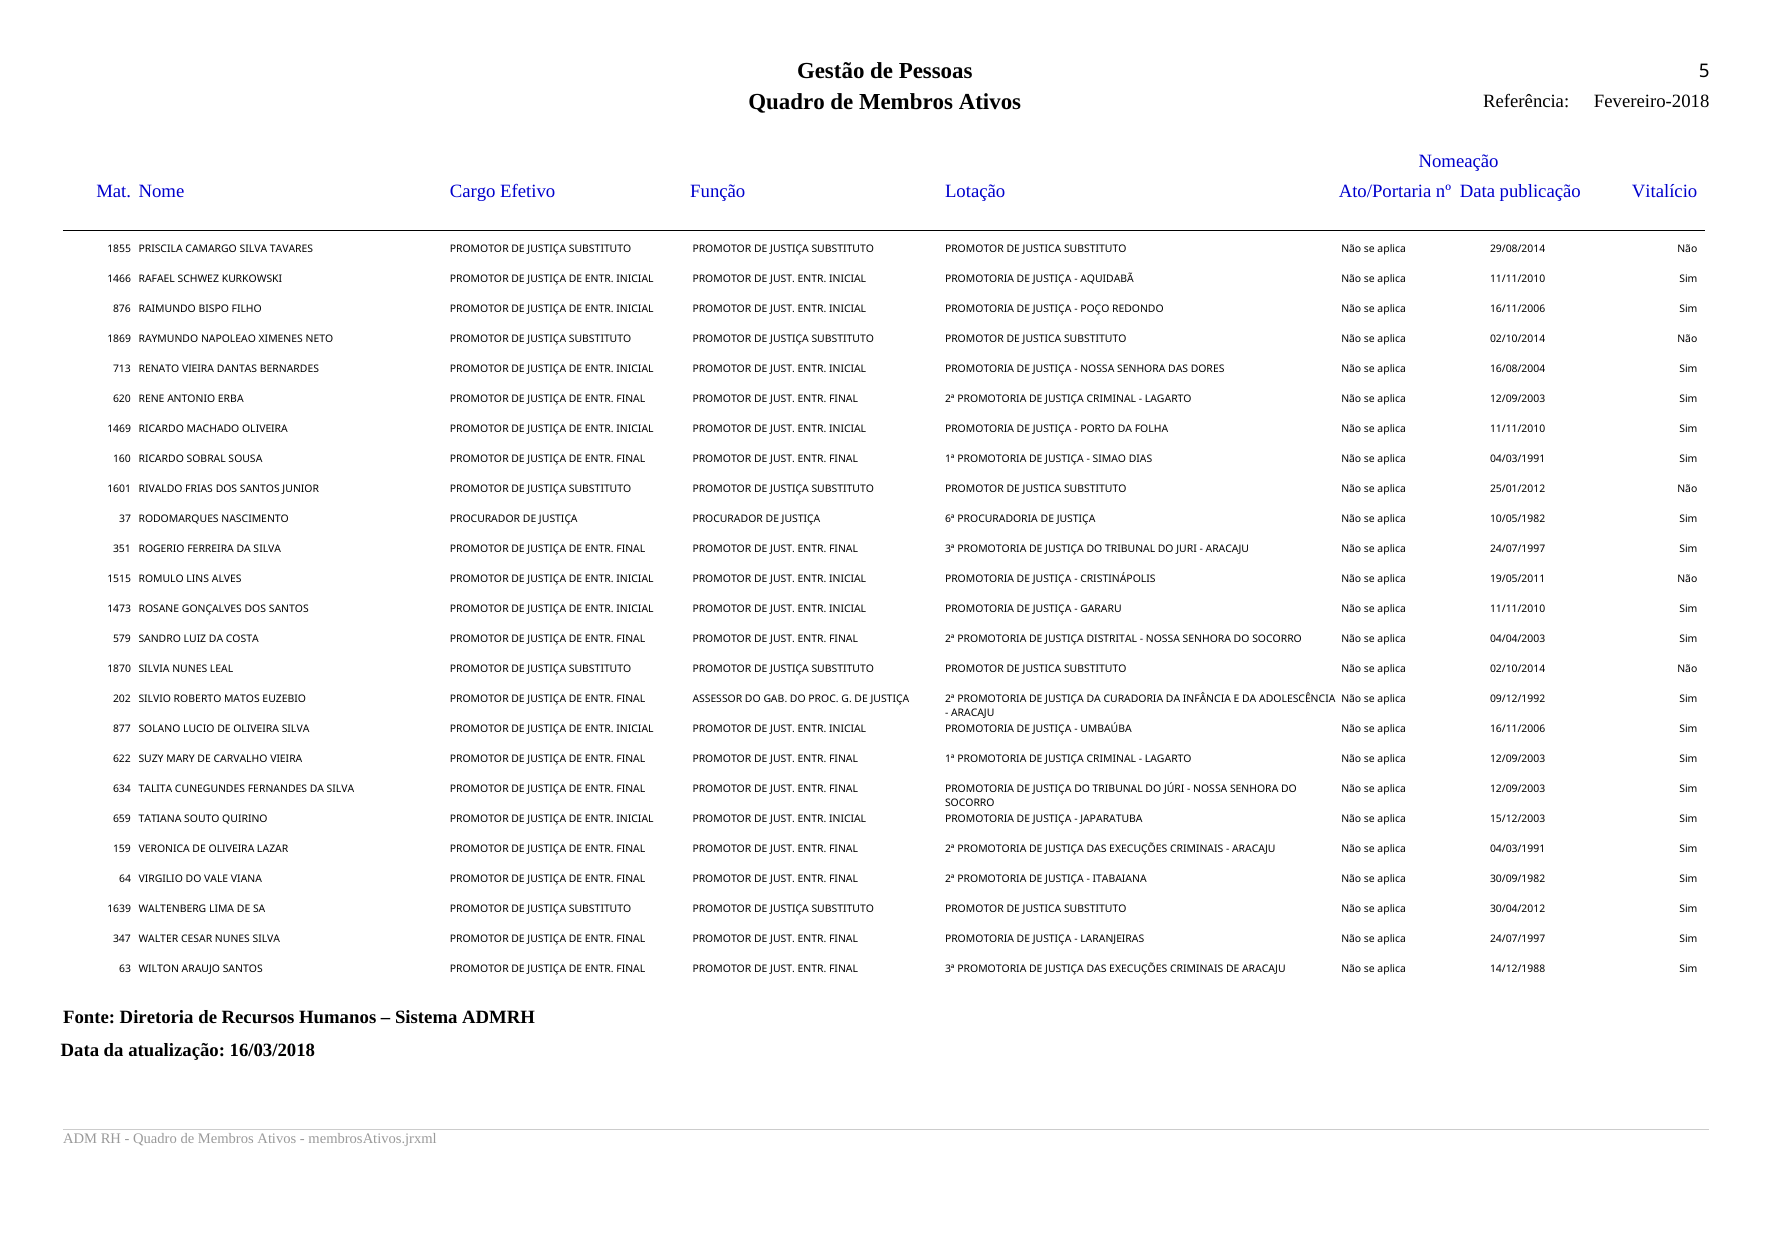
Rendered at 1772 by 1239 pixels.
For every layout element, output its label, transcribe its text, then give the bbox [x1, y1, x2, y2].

table_cell 3ª PROMOTORIA DE JUSTIÇA DAS EXECUÇÕES CRIMINAIS DE ARACAJU [945, 961, 1336, 990]
table_cell [1697, 931, 1771, 960]
table_cell [939, 631, 945, 660]
table_cell [684, 391, 692, 420]
table_cell [0, 931, 69, 960]
table_cell [684, 841, 692, 870]
table_cell [1697, 361, 1771, 390]
table_cell Sim [1585, 811, 1697, 840]
table_cell [1580, 901, 1585, 930]
table_cell [0, 661, 69, 690]
table_cell [1697, 301, 1771, 330]
table_cell [1336, 481, 1341, 510]
table_cell PROMOTOR DE JUST. ENTR. INICIAL [692, 271, 938, 300]
table_cell Sim [1585, 271, 1697, 300]
table_cell SOLANO LUCIO DE OLIVEIRA SILVA [138, 721, 443, 750]
table_cell [0, 601, 69, 630]
table_cell [131, 391, 138, 420]
table_cell [131, 451, 138, 480]
table_cell [939, 571, 945, 600]
table_cell [0, 301, 69, 330]
table_cell PROMOTORIA DE JUSTIÇA - UMBAÚBA [945, 721, 1336, 750]
table_header [0, 0, 1771, 57]
table_cell [131, 571, 138, 600]
table_cell PROMOTORIA DE JUSTIÇA - JAPARATUBA [945, 811, 1336, 840]
table_cell [1580, 691, 1585, 720]
table_cell PROMOTOR DE JUST. ENTR. INICIAL [692, 811, 938, 840]
table_cell 5 [1555, 57, 1709, 84]
table_cell RENATO VIEIRA DANTAS BERNARDES [138, 361, 443, 390]
table_cell 1469 [69, 421, 131, 450]
table_cell [1336, 331, 1341, 360]
table_cell PROMOTOR DE JUSTIÇA DE ENTR. INICIAL [450, 421, 684, 450]
table_cell [444, 301, 449, 330]
table_cell [0, 811, 69, 840]
table_cell PROCURADOR DE JUSTIÇA [450, 511, 684, 540]
table_cell 04/04/2003 [1454, 631, 1580, 660]
table_cell Sim [1585, 691, 1697, 720]
table_cell [131, 841, 138, 870]
table_cell Sim [1585, 721, 1697, 750]
table_cell PROMOTOR DE JUSTICA SUBSTITUTO [945, 661, 1336, 690]
table_cell RICARDO SOBRAL SOUSA [138, 451, 443, 480]
table_cell Não se aplica [1341, 571, 1454, 600]
table_cell PROMOTOR DE JUST. ENTR. INICIAL [692, 721, 938, 750]
table_cell PROMOTORIA DE JUSTIÇA - POÇO REDONDO [945, 301, 1336, 330]
table_cell [444, 691, 449, 720]
table_cell Ato/Portaria nº [1339, 180, 1457, 229]
table_cell Não se aplica [1341, 751, 1454, 780]
table_cell 24/07/1997 [1454, 541, 1580, 570]
table_cell [1336, 511, 1341, 540]
table_cell RENE ANTONIO ERBA [138, 391, 443, 420]
table_cell PROMOTOR DE JUSTIÇA SUBSTITUTO [692, 661, 938, 690]
table_cell PROMOTOR DE JUSTIÇA SUBSTITUTO [450, 481, 684, 510]
table_cell [131, 301, 138, 330]
table_cell TATIANA SOUTO QUIRINO [138, 811, 443, 840]
table_cell [0, 871, 69, 900]
table_cell PROMOTORIA DE JUSTIÇA - GARARU [945, 601, 1336, 630]
table_cell [1697, 691, 1771, 720]
table_cell [1336, 571, 1341, 600]
table_cell [1697, 841, 1771, 870]
table_cell [1580, 751, 1585, 780]
table_cell [1336, 241, 1341, 270]
table_cell [1580, 451, 1585, 480]
table_cell PROMOTOR DE JUST. ENTR. FINAL [692, 841, 938, 870]
table_cell [1697, 601, 1771, 630]
table_cell 2ª PROMOTORIA DE JUSTIÇA DAS EXECUÇÕES CRIMINAIS - ARACAJU [945, 841, 1336, 870]
table_cell [444, 901, 449, 930]
table_cell [131, 721, 138, 750]
table_cell Referência: [1483, 90, 1580, 118]
table_cell [1697, 481, 1771, 510]
table_cell [1583, 180, 1618, 229]
table_cell [444, 781, 449, 810]
table_cell [444, 721, 449, 750]
table_cell [1466, 90, 1483, 118]
table_cell Não se aplica [1341, 781, 1454, 810]
table_cell [939, 751, 945, 780]
table_cell [444, 271, 449, 300]
table_cell PROMOTOR DE JUST. ENTR. FINAL [692, 871, 938, 900]
table_cell 16/08/2004 [1454, 361, 1580, 390]
table_cell [0, 271, 69, 300]
table_cell [1580, 661, 1585, 690]
table_cell PROMOTOR DE JUSTIÇA DE ENTR. FINAL [450, 961, 684, 990]
table_cell [1336, 391, 1341, 420]
table_cell [1709, 1039, 1771, 1068]
table_cell [1336, 541, 1341, 570]
table_cell [684, 481, 692, 510]
table_cell [939, 271, 945, 300]
table_cell [131, 481, 138, 510]
table_cell [131, 421, 138, 450]
table_cell [444, 931, 449, 960]
table_cell Sim [1585, 751, 1697, 780]
table_cell SILVIA NUNES LEAL [138, 661, 443, 690]
table_cell [684, 931, 692, 960]
table_cell [0, 481, 69, 510]
table_cell Não [1585, 481, 1697, 510]
table_cell PROMOTOR DE JUSTIÇA DE ENTR. FINAL [450, 931, 684, 960]
table_cell [684, 811, 692, 840]
table_cell PROMOTOR DE JUSTIÇA DE ENTR. INICIAL [450, 361, 684, 390]
table_cell [1697, 421, 1771, 450]
table_cell [444, 841, 449, 870]
table_cell 19/05/2011 [1454, 571, 1580, 600]
table_cell WILTON ARAUJO SANTOS [138, 961, 443, 990]
table_cell 2ª PROMOTORIA DE JUSTIÇA - ITABAIANA [945, 871, 1336, 900]
table_cell Sim [1585, 391, 1697, 420]
table_cell 351 [69, 541, 131, 570]
table_cell [444, 571, 449, 600]
table_cell [131, 601, 138, 630]
table_cell [0, 631, 69, 660]
table_cell [131, 241, 138, 270]
table_cell [1697, 571, 1771, 600]
table_cell 1855 [69, 241, 131, 270]
table_cell RAIMUNDO BISPO FILHO [138, 301, 443, 330]
table_cell [1580, 961, 1585, 990]
table_cell Não se aplica [1341, 331, 1454, 360]
table_cell [444, 511, 449, 540]
table_cell [444, 961, 449, 990]
table_cell [0, 241, 69, 270]
table_cell WALTER CESAR NUNES SILVA [138, 931, 443, 960]
table_cell [1336, 901, 1341, 930]
table_cell [939, 241, 945, 270]
table_cell [0, 1006, 63, 1039]
table_cell Não se aplica [1341, 241, 1454, 270]
table_cell PROMOTOR DE JUSTIÇA DE ENTR. INICIAL [450, 301, 684, 330]
table_cell [1580, 811, 1585, 840]
table_cell [1697, 511, 1771, 540]
table_cell [0, 541, 69, 570]
table_cell 1870 [69, 661, 131, 690]
table_cell [0, 781, 69, 810]
table_cell [131, 511, 138, 540]
table_cell [444, 811, 449, 840]
table_cell [1336, 661, 1341, 690]
table_cell [684, 631, 692, 660]
table_cell PROMOTOR DE JUSTIÇA SUBSTITUTO [450, 661, 684, 690]
table_cell Sim [1585, 781, 1697, 810]
table_cell [684, 691, 692, 720]
table_cell [1697, 331, 1771, 360]
table_cell PROMOTORIA DE JUSTIÇA - PORTO DA FOLHA [945, 421, 1336, 450]
table_cell [1697, 661, 1771, 690]
table_cell 14/12/1988 [1454, 961, 1580, 990]
table_cell Não se aplica [1341, 901, 1454, 930]
table_cell Sim [1585, 541, 1697, 570]
table_cell [1336, 451, 1341, 480]
table_cell 04/03/1991 [1454, 451, 1580, 480]
table_cell 12/09/2003 [1454, 751, 1580, 780]
table_cell [444, 601, 449, 630]
table_cell Não se aplica [1341, 961, 1454, 990]
table_cell [939, 421, 945, 450]
table_cell [1580, 781, 1585, 810]
table_cell [939, 541, 945, 570]
table_cell [1697, 241, 1771, 270]
table_cell [444, 871, 449, 900]
table_cell [1336, 421, 1341, 450]
table_cell [1336, 721, 1341, 750]
table_cell PROMOTOR DE JUSTIÇA DE ENTR. INICIAL [450, 601, 684, 630]
table_cell PRISCILA CAMARGO SILVA TAVARES [138, 241, 443, 270]
table_cell Data da atualização: 16/03/2018 [60, 1039, 1709, 1068]
table_cell [1709, 57, 1771, 84]
table_cell [444, 421, 449, 450]
table_cell Não se aplica [1341, 601, 1454, 630]
table_cell Não se aplica [1341, 661, 1454, 690]
table_cell [1336, 781, 1341, 810]
table_cell [1336, 961, 1341, 990]
table_cell [684, 751, 692, 780]
table_cell [0, 1039, 60, 1068]
table_cell [1697, 871, 1771, 900]
table_cell Sim [1585, 601, 1697, 630]
table_cell [0, 691, 69, 720]
table_cell [1580, 571, 1585, 600]
table_cell 2ª PROMOTORIA DE JUSTIÇA CRIMINAL - LAGARTO [945, 391, 1336, 420]
table_cell [939, 601, 945, 630]
table_cell TALITA CUNEGUNDES FERNANDES DA SILVA [138, 781, 443, 810]
table_cell PROMOTOR DE JUSTIÇA SUBSTITUTO [692, 331, 938, 360]
table_cell RAFAEL SCHWEZ KURKOWSKI [138, 271, 443, 300]
table_cell ASSESSOR DO GAB. DO PROC. G. DE JUSTIÇA [692, 691, 938, 720]
table_cell [684, 661, 692, 690]
table_cell PROMOTOR DE JUST. ENTR. FINAL [692, 751, 938, 780]
table_cell [1697, 961, 1771, 990]
table_cell 12/09/2003 [1454, 391, 1580, 420]
table_cell SANDRO LUIZ DA COSTA [138, 631, 443, 660]
table_cell [939, 871, 945, 900]
table_cell [444, 241, 449, 270]
table_cell [1580, 361, 1585, 390]
table_cell [1697, 781, 1771, 810]
table_cell [1580, 541, 1585, 570]
table_cell [939, 301, 945, 330]
table_cell [684, 451, 692, 480]
table_cell 10/05/1982 [1454, 511, 1580, 540]
table_cell PROMOTOR DE JUSTIÇA SUBSTITUTO [450, 331, 684, 360]
table_cell VERONICA DE OLIVEIRA LAZAR [138, 841, 443, 870]
table_cell [684, 331, 692, 360]
table_cell 2ª PROMOTORIA DE JUSTIÇA DISTRITAL - NOSSA SENHORA DO SOCORRO [945, 631, 1336, 660]
table_cell [939, 451, 945, 480]
table_cell [1580, 511, 1585, 540]
table_cell [939, 391, 945, 420]
table_cell [0, 57, 303, 84]
table_cell [1580, 301, 1585, 330]
table_cell [0, 451, 69, 480]
table_cell WALTENBERG LIMA DE SA [138, 901, 443, 930]
table_cell 1ª PROMOTORIA DE JUSTIÇA CRIMINAL - LAGARTO [945, 751, 1336, 780]
table_cell PROMOTOR DE JUST. ENTR. FINAL [692, 631, 938, 660]
table_cell [131, 661, 138, 690]
table_cell [1580, 721, 1585, 750]
table_cell [131, 931, 138, 960]
table_cell Sim [1585, 631, 1697, 660]
table_cell [1580, 931, 1585, 960]
table_cell [0, 1129, 63, 1153]
table_cell [0, 721, 69, 750]
table_cell [0, 421, 69, 450]
table_cell [131, 811, 138, 840]
table_cell [1578, 150, 1771, 180]
table_cell [1336, 751, 1341, 780]
table_cell SILVIO ROBERTO MATOS EUZEBIO [138, 691, 443, 720]
table_cell 1869 [69, 331, 131, 360]
table_cell [1580, 421, 1585, 450]
table_cell PROMOTOR DE JUSTIÇA DE ENTR. FINAL [450, 691, 684, 720]
table_cell 1515 [69, 571, 131, 600]
table_cell [684, 511, 692, 540]
table_cell RODOMARQUES NASCIMENTO [138, 511, 443, 540]
table_cell 347 [69, 931, 131, 960]
table_cell Sim [1585, 901, 1697, 930]
table_cell 634 [69, 781, 131, 810]
table_cell PROMOTOR DE JUSTIÇA DE ENTR. INICIAL [450, 571, 684, 600]
table_cell PROMOTOR DE JUST. ENTR. FINAL [692, 391, 938, 420]
table_cell [203, 180, 449, 229]
table_cell [1580, 631, 1585, 660]
table_cell PROMOTOR DE JUSTICA SUBSTITUTO [945, 331, 1336, 360]
table_cell PROMOTORIA DE JUSTIÇA - AQUIDABÃ [945, 271, 1336, 300]
table_cell Nome [138, 180, 203, 229]
table_cell [1580, 391, 1585, 420]
table_cell [0, 331, 69, 360]
table_cell [0, 180, 69, 229]
table_cell PROMOTOR DE JUSTIÇA SUBSTITUTO [692, 481, 938, 510]
table_cell [131, 180, 138, 229]
table_cell [1697, 271, 1771, 300]
table_cell [0, 232, 1771, 241]
table_cell [939, 901, 945, 930]
table_cell 659 [69, 811, 131, 840]
table_cell [131, 901, 138, 930]
table_cell [131, 691, 138, 720]
table_cell [1697, 180, 1771, 229]
table_cell 876 [69, 301, 131, 330]
table_cell Não se aplica [1341, 301, 1454, 330]
table_cell [939, 661, 945, 690]
table_cell [1336, 301, 1341, 330]
table_cell Não se aplica [1341, 721, 1454, 750]
table_cell RAYMUNDO NAPOLEAO XIMENES NETO [138, 331, 443, 360]
table_cell 12/09/2003 [1454, 781, 1580, 810]
table_cell Sim [1585, 511, 1697, 540]
table_cell 202 [69, 691, 131, 720]
table_cell Não se aplica [1341, 541, 1454, 570]
table_cell ROGERIO FERREIRA DA SILVA [138, 541, 443, 570]
table_cell [939, 331, 945, 360]
table_cell Sim [1585, 421, 1697, 450]
table_cell ROMULO LINS ALVES [138, 571, 443, 600]
table_cell 622 [69, 751, 131, 780]
table_cell 63 [69, 961, 131, 990]
table_cell [939, 361, 945, 390]
table_cell Fevereiro-2018 [1583, 90, 1709, 118]
table_cell [939, 811, 945, 840]
table_cell Não se aplica [1341, 481, 1454, 510]
table_cell Sim [1585, 361, 1697, 390]
table_cell [1336, 361, 1341, 390]
table_cell [1580, 331, 1585, 360]
table_cell 15/12/2003 [1454, 811, 1580, 840]
table_cell [1336, 811, 1341, 840]
table_cell 11/11/2010 [1454, 421, 1580, 450]
table_cell RICARDO MACHADO OLIVEIRA [138, 421, 443, 450]
table_cell Quadro de Membros Ativos [303, 89, 1466, 120]
table_cell Sim [1585, 931, 1697, 960]
table_cell 30/09/1982 [1454, 871, 1580, 900]
table_cell PROMOTOR DE JUSTIÇA DE ENTR. FINAL [450, 781, 684, 810]
table_cell 6ª PROCURADORIA DE JUSTIÇA [945, 511, 1336, 540]
table_cell 11/11/2010 [1454, 271, 1580, 300]
table_cell 2ª PROMOTORIA DE JUSTIÇA DA CURADORIA DA INFÂNCIA E DA ADOLESCÊNCIA - ARACAJU [945, 691, 1336, 720]
table_cell Sim [1585, 301, 1697, 330]
table_cell 1466 [69, 271, 131, 300]
table_cell [1336, 601, 1341, 630]
table_cell [684, 781, 692, 810]
table_cell 29/08/2014 [1454, 241, 1580, 270]
table_cell Vitalício [1619, 180, 1697, 229]
table_cell [0, 361, 69, 390]
table_cell Não se aplica [1341, 631, 1454, 660]
table_cell [939, 481, 945, 510]
table_cell [684, 301, 692, 330]
table_cell [1336, 841, 1341, 870]
table_cell Não [1585, 571, 1697, 600]
table_cell PROMOTOR DE JUST. ENTR. FINAL [692, 541, 938, 570]
table_cell Sim [1585, 871, 1697, 900]
table_cell Não se aplica [1341, 931, 1454, 960]
table_cell VIRGILIO DO VALE VIANA [138, 871, 443, 900]
table_cell ADM RH - Quadro de Membros Ativos - membrosAtivos.jrxml [63, 1130, 1709, 1153]
table_cell PROMOTOR DE JUST. ENTR. INICIAL [692, 421, 938, 450]
table_cell [1580, 241, 1585, 270]
table_cell 02/10/2014 [1454, 331, 1580, 360]
table_cell [684, 571, 692, 600]
table_cell Não se aplica [1341, 871, 1454, 900]
table_cell [0, 751, 69, 780]
table_cell 04/03/1991 [1454, 841, 1580, 870]
table_cell PROMOTOR DE JUST. ENTR. FINAL [692, 931, 938, 960]
table_cell Lotação [945, 180, 1043, 229]
table_cell PROMOTORIA DE JUSTIÇA DO TRIBUNAL DO JÚRI - NOSSA SENHORA DO SOCORRO [945, 781, 1336, 810]
table_cell Sim [1585, 841, 1697, 870]
table_cell 1601 [69, 481, 131, 510]
table_cell PROMOTOR DE JUSTIÇA DE ENTR. INICIAL [450, 271, 684, 300]
table_cell PROMOTOR DE JUSTIÇA SUBSTITUTO [692, 901, 938, 930]
table_cell 16/11/2006 [1454, 301, 1580, 330]
table_cell [0, 571, 69, 600]
table_cell PROMOTOR DE JUSTIÇA DE ENTR. FINAL [450, 751, 684, 780]
table_cell PROMOTOR DE JUST. ENTR. INICIAL [692, 571, 938, 600]
table_cell RIVALDO FRIAS DOS SANTOS JUNIOR [138, 481, 443, 510]
table_cell Nomeação [1339, 150, 1578, 180]
table_cell [684, 601, 692, 630]
table_cell Sim [1585, 451, 1697, 480]
table_cell [1336, 871, 1341, 900]
table_cell PROMOTOR DE JUST. ENTR. INICIAL [692, 301, 938, 330]
table_cell 64 [69, 871, 131, 900]
table_cell [1580, 271, 1585, 300]
table_cell Não se aplica [1341, 511, 1454, 540]
table_cell [444, 451, 449, 480]
table_cell 159 [69, 841, 131, 870]
table_cell PROMOTOR DE JUSTIÇA DE ENTR. FINAL [450, 631, 684, 660]
table_cell PROMOTOR DE JUSTICA SUBSTITUTO [945, 481, 1336, 510]
table_cell PROMOTOR DE JUSTIÇA DE ENTR. FINAL [450, 541, 684, 570]
table_cell [1580, 481, 1585, 510]
table_cell 02/10/2014 [1454, 661, 1580, 690]
table_cell [1709, 1006, 1771, 1039]
table_cell PROMOTOR DE JUST. ENTR. FINAL [692, 961, 938, 990]
table_cell Não [1585, 331, 1697, 360]
table_cell PROMOTOR DE JUSTICA SUBSTITUTO [945, 901, 1336, 930]
table_cell [1336, 271, 1341, 300]
table_cell Não se aplica [1341, 451, 1454, 480]
table_cell PROMOTORIA DE JUSTIÇA - NOSSA SENHORA DAS DORES [945, 361, 1336, 390]
table_cell PROMOTOR DE JUSTICA SUBSTITUTO [945, 241, 1336, 270]
table_cell [0, 841, 69, 870]
table_cell Não se aplica [1341, 421, 1454, 450]
table_cell PROCURADOR DE JUSTIÇA [692, 511, 938, 540]
table_cell [131, 271, 138, 300]
table_cell [1336, 631, 1341, 660]
table_cell [444, 361, 449, 390]
table_cell Não se aplica [1341, 691, 1454, 720]
table_cell [939, 961, 945, 990]
table_cell [1697, 451, 1771, 480]
table_cell [684, 180, 690, 229]
table_cell PROMOTOR DE JUSTIÇA DE ENTR. FINAL [450, 391, 684, 420]
table_cell [444, 661, 449, 690]
table_cell PROMOTOR DE JUST. ENTR. INICIAL [692, 361, 938, 390]
table_cell 11/11/2010 [1454, 601, 1580, 630]
table_cell PROMOTOR DE JUSTIÇA DE ENTR. INICIAL [450, 721, 684, 750]
table_cell 37 [69, 511, 131, 540]
table_cell Fonte: Diretoria de Recursos Humanos – Sistema ADMRH [63, 1006, 1709, 1039]
table_cell [1709, 1129, 1771, 1153]
table_cell 09/12/1992 [1454, 691, 1580, 720]
table_cell PROMOTOR DE JUST. ENTR. FINAL [692, 451, 938, 480]
table_cell [1043, 180, 1338, 229]
table_cell [0, 391, 69, 420]
table_cell Não se aplica [1341, 271, 1454, 300]
table_cell [1697, 541, 1771, 570]
table_cell [939, 841, 945, 870]
table_cell [444, 481, 449, 510]
table_cell 877 [69, 721, 131, 750]
table_cell [684, 361, 692, 390]
table_cell [1709, 90, 1771, 118]
table_cell PROMOTOR DE JUSTIÇA DE ENTR. FINAL [450, 841, 684, 870]
table_cell 25/01/2012 [1454, 481, 1580, 510]
table_cell [939, 691, 945, 720]
table_cell [1580, 601, 1585, 630]
table_cell [1697, 721, 1771, 750]
table_cell PROMOTOR DE JUSTIÇA DE ENTR. FINAL [450, 871, 684, 900]
table_cell PROMOTOR DE JUSTIÇA DE ENTR. INICIAL [450, 811, 684, 840]
table_cell [684, 271, 692, 300]
table_cell [1580, 871, 1585, 900]
table_cell [684, 421, 692, 450]
table_cell PROMOTORIA DE JUSTIÇA - LARANJEIRAS [945, 931, 1336, 960]
table_cell [1697, 631, 1771, 660]
table_cell [1697, 901, 1771, 930]
table_cell PROMOTOR DE JUSTIÇA SUBSTITUTO [450, 241, 684, 270]
table_cell 3ª PROMOTORIA DE JUSTIÇA DO TRIBUNAL DO JURI - ARACAJU [945, 541, 1336, 570]
table_cell [1697, 751, 1771, 780]
table_cell PROMOTOR DE JUSTIÇA DE ENTR. FINAL [450, 451, 684, 480]
table_cell Sim [1585, 961, 1697, 990]
table_cell Não se aplica [1341, 361, 1454, 390]
table_cell [0, 1068, 1771, 1129]
table_cell [1466, 57, 1555, 84]
table_cell [0, 120, 1771, 150]
table_cell [131, 361, 138, 390]
table_cell [444, 331, 449, 360]
table_cell Mat. [69, 180, 131, 229]
table_cell [131, 751, 138, 780]
table_cell 1ª PROMOTORIA DE JUSTIÇA - SIMAO DIAS [945, 451, 1336, 480]
table_cell [939, 931, 945, 960]
table_cell PROMOTOR DE JUSTIÇA SUBSTITUTO [450, 901, 684, 930]
table_cell [939, 511, 945, 540]
table_cell [1697, 811, 1771, 840]
table_cell [1336, 931, 1341, 960]
table_cell [0, 990, 1771, 1006]
table_cell [939, 721, 945, 750]
table_cell [684, 541, 692, 570]
table_cell PROMOTOR DE JUST. ENTR. FINAL [692, 781, 938, 810]
table_cell [684, 241, 692, 270]
table_cell [939, 781, 945, 810]
table_cell [1580, 841, 1585, 870]
table_cell 16/11/2006 [1454, 721, 1580, 750]
table_cell ROSANE GONÇALVES DOS SANTOS [138, 601, 443, 630]
table_cell [684, 721, 692, 750]
table_cell 30/04/2012 [1454, 901, 1580, 930]
table_cell [0, 961, 69, 990]
table_cell 1473 [69, 601, 131, 630]
table_cell [444, 391, 449, 420]
table_cell 579 [69, 631, 131, 660]
table_cell PROMOTOR DE JUSTIÇA SUBSTITUTO [692, 241, 938, 270]
table_cell [131, 961, 138, 990]
table_cell Não [1585, 661, 1697, 690]
table_cell [131, 541, 138, 570]
table_cell Não se aplica [1341, 811, 1454, 840]
table_cell 713 [69, 361, 131, 390]
table_cell [1336, 691, 1341, 720]
table_cell [0, 90, 303, 118]
table_cell [684, 871, 692, 900]
table_cell [0, 511, 69, 540]
table_cell [131, 781, 138, 810]
table_cell [131, 631, 138, 660]
table_cell 620 [69, 391, 131, 420]
table_cell [444, 631, 449, 660]
table_cell Data publicação [1457, 180, 1583, 229]
table_cell Função [690, 180, 768, 229]
table_cell Cargo Efetivo [450, 180, 684, 229]
table_cell [768, 180, 945, 229]
table_cell Não se aplica [1341, 391, 1454, 420]
table_cell 24/07/1997 [1454, 931, 1580, 960]
table_cell [444, 751, 449, 780]
table_cell Não se aplica [1341, 841, 1454, 870]
table_cell [0, 150, 1338, 180]
table_cell 160 [69, 451, 131, 480]
table_cell [131, 871, 138, 900]
table_cell Gestão de Pessoas [303, 57, 1466, 85]
table_cell [0, 901, 69, 930]
table_cell PROMOTORIA DE JUSTIÇA - CRISTINÁPOLIS [945, 571, 1336, 600]
table_cell [444, 541, 449, 570]
table_cell [684, 901, 692, 930]
table_cell [684, 961, 692, 990]
table_cell 1639 [69, 901, 131, 930]
table_cell SUZY MARY DE CARVALHO VIEIRA [138, 751, 443, 780]
table_cell PROMOTOR DE JUST. ENTR. INICIAL [692, 601, 938, 630]
table_cell [131, 331, 138, 360]
table_cell [1697, 391, 1771, 420]
table_cell Não [1585, 241, 1697, 270]
